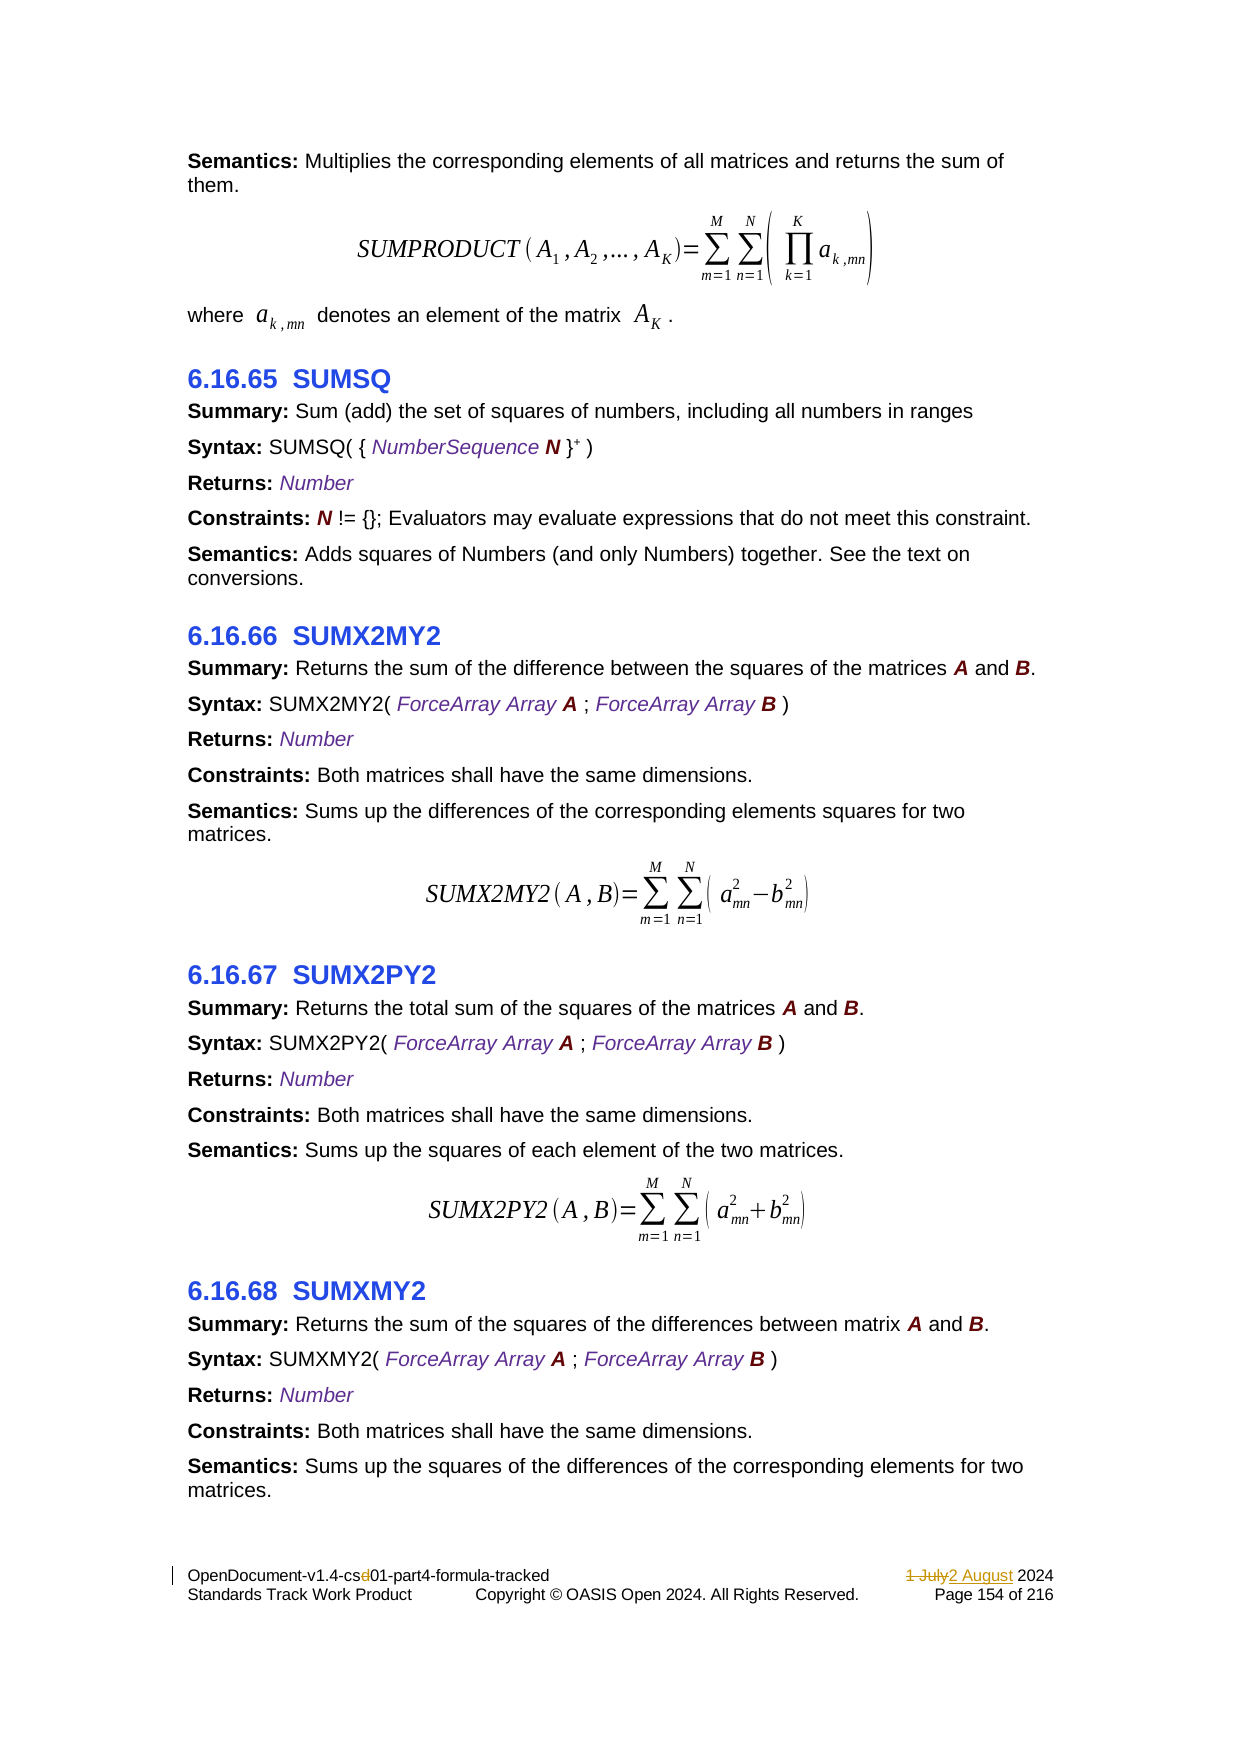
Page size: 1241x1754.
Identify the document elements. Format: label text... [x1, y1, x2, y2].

text Semantics: Adds squares of Numbers (and only Numbers) together. See the text on conversions. [187, 542, 1053, 589]
text Returns: Number [187, 728, 1053, 751]
text Semantics: Sums up the squares of the differences of the corresponding elements for two matrices. [187, 1455, 1053, 1502]
subtitle SUMX2MY2 [187, 621, 1053, 651]
text Semantics: Sums up the differences of the corresponding elements squares for two matrices. [187, 799, 1053, 846]
text Constraints: Both matrices shall have the same dimensions. [187, 1103, 1053, 1127]
subtitle SUMSQ [187, 364, 1053, 394]
text Constraints: Both matrices shall have the same dimensions. [187, 763, 1053, 787]
text Semantics: Sums up the squares of each element of the two matrices. [187, 1139, 1053, 1162]
text Returns: Number [187, 1067, 1053, 1091]
text Returns: Number [187, 1383, 1053, 1407]
text Syntax: SUMX2PY2( ForceArray Array A ; ForceArray Array B ) [187, 1032, 1053, 1055]
text Summary: Returns the sum of the squares of the differences between matrix A and B. [187, 1312, 1053, 1336]
text Syntax: SUMX2MY2( ForceArray Array A ; ForceArray Array B ) [187, 692, 1053, 716]
text Semantics: Multiplies the corresponding elements of all matrices and returns the sum of them. [187, 150, 1053, 197]
text Summary: Returns the total sum of the squares of the matrices A and B. [187, 996, 1053, 1020]
text Constraints: N != {}; Evaluators may evaluate expressions that do not meet this constraint. [187, 507, 1053, 530]
text Summary: Sum (add) the set of squares of numbers, including all numbers in ranges [187, 400, 1053, 423]
text where denotes an element of the matrix . [187, 299, 1053, 333]
text Returns: Number [187, 471, 1053, 495]
subtitle SUMXMY2 [187, 1276, 1053, 1306]
text Summary: Returns the sum of the difference between the squares of the matrices A and B. [187, 657, 1053, 680]
text Syntax: SUMSQ( { NumberSequence N }+ ) [187, 436, 1053, 459]
subtitle SUMX2PY2 [187, 960, 1053, 990]
text Constraints: Both matrices shall have the same dimensions. [187, 1419, 1053, 1443]
text Syntax: SUMXMY2( ForceArray Array A ; ForceArray Array B ) [187, 1348, 1053, 1371]
